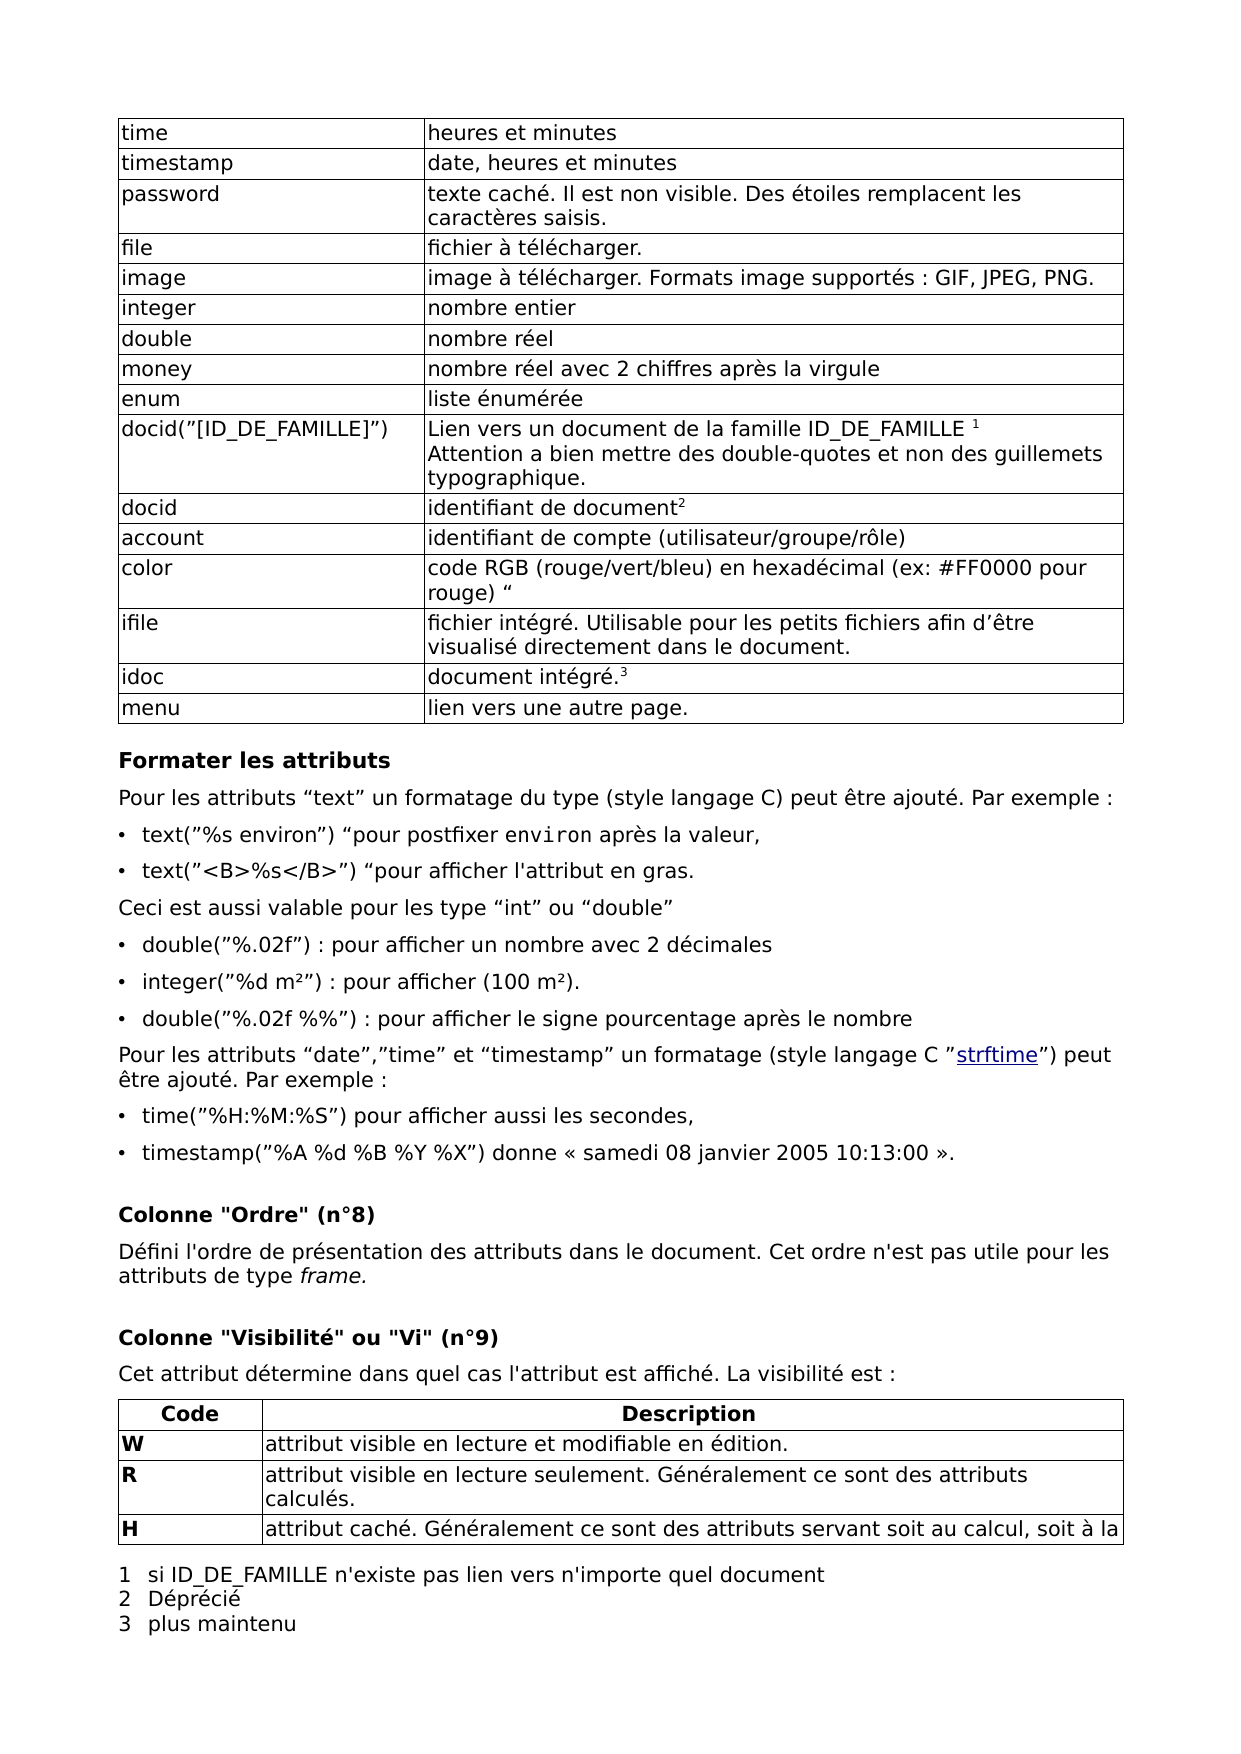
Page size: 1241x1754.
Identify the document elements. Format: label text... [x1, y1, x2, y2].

table_cell date, heures et minutes [425, 149, 1123, 178]
table_cell code RGB (rouge/vert/bleu) en hexadécimal (ex: #FF0000 pour rouge) “ [425, 555, 1123, 608]
list time(”%H:%M:%S”) pour afficher aussi les secondes, [118, 1104, 1122, 1129]
table_cell color [119, 555, 424, 608]
table_cell docid(”[ID_DE_FAMILLE]”) [119, 415, 424, 493]
table_cell lien vers une autre page. [425, 694, 1123, 723]
table_cell nombre entier [425, 295, 1123, 324]
table_cell heures et minutes [425, 119, 1123, 148]
table_cell menu [119, 694, 424, 723]
table_cell account [119, 524, 424, 553]
text Ceci est aussi valable pour les type “int” ou “double” [118, 896, 1122, 921]
table_cell double [119, 325, 424, 354]
list text(”%s environ”) “pour postfixer environ après la valeur, [118, 823, 1122, 847]
table_cell document intégré. [425, 664, 1123, 693]
list integer(”%d m²”) : pour afficher (100 m²). [118, 970, 1122, 994]
list double(”%.02f %%”) : pour afficher le signe pourcentage après le nombre [118, 1007, 1122, 1031]
table_cell attribut caché. Généralement ce sont des attributs servant soit au calcul, soit à la [263, 1515, 1123, 1544]
text Défini l'ordre de présentation des attributs dans le document. Cet ordre n'est pas utile pour les attributs de type frame. [118, 1240, 1122, 1288]
table_cell R [119, 1461, 262, 1514]
table_cell nombre réel avec 2 chiffres après la virgule [425, 355, 1123, 384]
table_cell integer [119, 295, 424, 324]
subtitle Formater les attributs [118, 748, 1122, 773]
table_cell H [119, 1515, 262, 1544]
table_cell file [119, 234, 424, 263]
subtitle Colonne "Ordre" (n°8) [118, 1203, 1122, 1227]
table_cell Lien vers un document de la famille ID_DE_FAMILLE Attention a bien mettre des double-quotes et non des guillemets typographique. [425, 415, 1123, 493]
table_cell image [119, 264, 424, 293]
table_cell idoc [119, 664, 424, 693]
table_cell image à télécharger. Formats image supportés : GIF, JPEG, PNG. [425, 264, 1123, 293]
list timestamp(”%A %d %B %Y %X”) donne « samedi 08 janvier 2005 10:13:00 ». [118, 1141, 1122, 1165]
text Pour les attributs “date”,”time” et “timestamp” un formatage (style langage C ”strftime”) peut être ajouté. Par exemple : [118, 1043, 1122, 1092]
list text(”<B>%s</B>”) “pour afficher l'attribut en gras. [118, 859, 1122, 884]
table_cell liste énumérée [425, 385, 1123, 414]
table_cell time [119, 119, 424, 148]
table_cell fichier intégré. Utilisable pour les petits fichiers afin d’être visualisé directement dans le document. [425, 609, 1123, 662]
table_cell ifile [119, 609, 424, 662]
subtitle Colonne "Visibilité" ou "Vi" (n°9) [118, 1326, 1122, 1350]
table_cell W [119, 1431, 262, 1460]
table_cell identifiant de compte (utilisateur/groupe/rôle) [425, 524, 1123, 553]
table_cell nombre réel [425, 325, 1123, 354]
table_header Code [119, 1400, 262, 1429]
table_cell attribut visible en lecture et modifiable en édition. [263, 1431, 1123, 1460]
table_cell texte caché. Il est non visible. Des étoiles remplacent les caractères saisis. [425, 180, 1123, 233]
table_cell money [119, 355, 424, 384]
table_cell docid [119, 494, 424, 523]
table_cell attribut visible en lecture seulement. Généralement ce sont des attributs calculés. [263, 1461, 1123, 1514]
list double(”%.02f”) : pour afficher un nombre avec 2 décimales [118, 933, 1122, 957]
table_cell timestamp [119, 149, 424, 178]
table_cell fichier à télécharger. [425, 234, 1123, 263]
text Cet attribut détermine dans quel cas l'attribut est affiché. La visibilité est : [118, 1362, 1122, 1387]
table_header Description [263, 1400, 1123, 1429]
table_cell identifiant de document [425, 494, 1123, 523]
text Pour les attributs “text” un formatage du type (style langage C) peut être ajouté. Par exemple : [118, 786, 1122, 810]
table_cell password [119, 180, 424, 233]
table_cell enum [119, 385, 424, 414]
